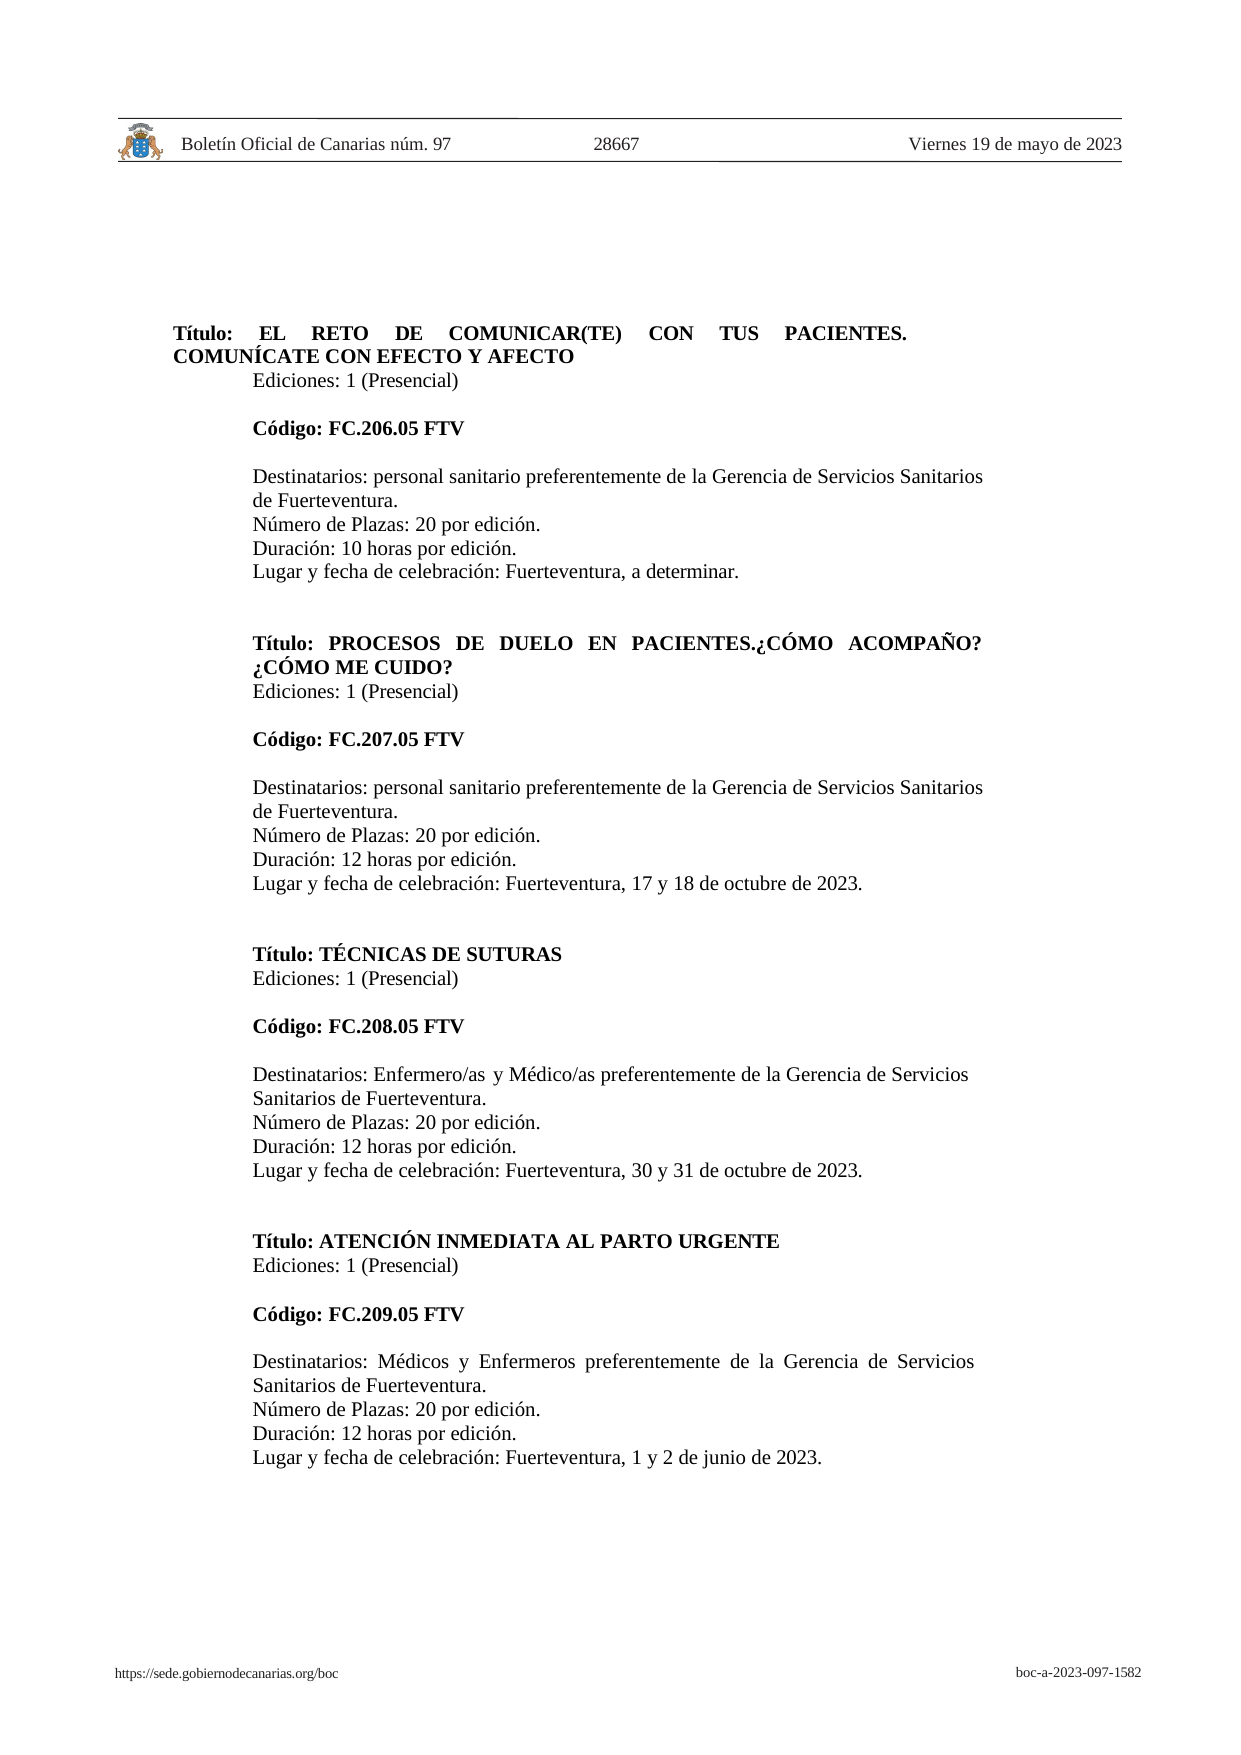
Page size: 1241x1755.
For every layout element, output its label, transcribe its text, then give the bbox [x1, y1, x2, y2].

text Destinatarios: Médicos y Enfermeros preferentemente de la Gerencia de Servicios Sanitarios de Fuerteventura. [252, 1349, 1030, 1397]
subtitle Título: ATENCIÓN INMEDIATA AL PARTO URGENTE [252, 1230, 1066, 1253]
text Ediciones: 1 (Presencial) [252, 1253, 1066, 1277]
text Destinatarios: personal sanitario preferentemente de la Gerencia de Servicios Sanitarios de Fuerteventura. [252, 775, 989, 823]
subtitle Título: EL RETO DE COMUNICAR(TE) CON TUS PACIENTES. COMUNÍCATE CON EFECTO Y AFECTO [173, 320, 988, 368]
subtitle Código: FC.207.05 FTV [252, 727, 1066, 751]
subtitle Título: TÉCNICAS DE SUTURAS [252, 943, 1066, 966]
text Lugar y fecha de celebración: Fuerteventura, 17 y 18 de octubre de 2023. [252, 871, 1066, 895]
text Ediciones: 1 (Presencial) [252, 966, 1066, 990]
text Número de Plazas: 20 por edición. Duración: 10 horas por edición. [252, 512, 603, 560]
subtitle Código: FC.208.05 FTV [252, 1014, 1066, 1038]
subtitle Código: FC.206.05 FTV [252, 416, 1066, 440]
text Destinatarios: Enfermero/as y Médico/as preferentemente de la Gerencia de Servicios Sanitarios de Fuerteventura. [252, 1062, 1030, 1110]
text Lugar y fecha de celebración: Fuerteventura, 1 y 2 de junio de 2023. [252, 1445, 1066, 1469]
text Ediciones: 1 (Presencial) [252, 368, 1066, 392]
text Número de Plazas: 20 por edición. Duración: 12 horas por edición. [252, 1397, 603, 1445]
text Número de Plazas: 20 por edición. Duración: 12 horas por edición. [252, 1110, 603, 1158]
text Número de Plazas: 20 por edición. Duración: 12 horas por edición. [252, 823, 603, 871]
text ¿CÓMO ME CUIDO? [252, 656, 1066, 679]
text Lugar y fecha de celebración: Fuerteventura, a determinar. [252, 560, 1066, 584]
subtitle Título: PROCESOS DE DUELO EN PACIENTES.¿CÓMO ACOMPAÑO? [252, 632, 1066, 656]
subtitle Código: FC.209.05 FTV [252, 1302, 1066, 1326]
text Destinatarios: personal sanitario preferentemente de la Gerencia de Servicios Sanitarios de Fuerteventura. [252, 464, 989, 512]
text Ediciones: 1 (Presencial) [252, 679, 1066, 703]
text Lugar y fecha de celebración: Fuerteventura, 30 y 31 de octubre de 2023. [252, 1158, 1066, 1182]
